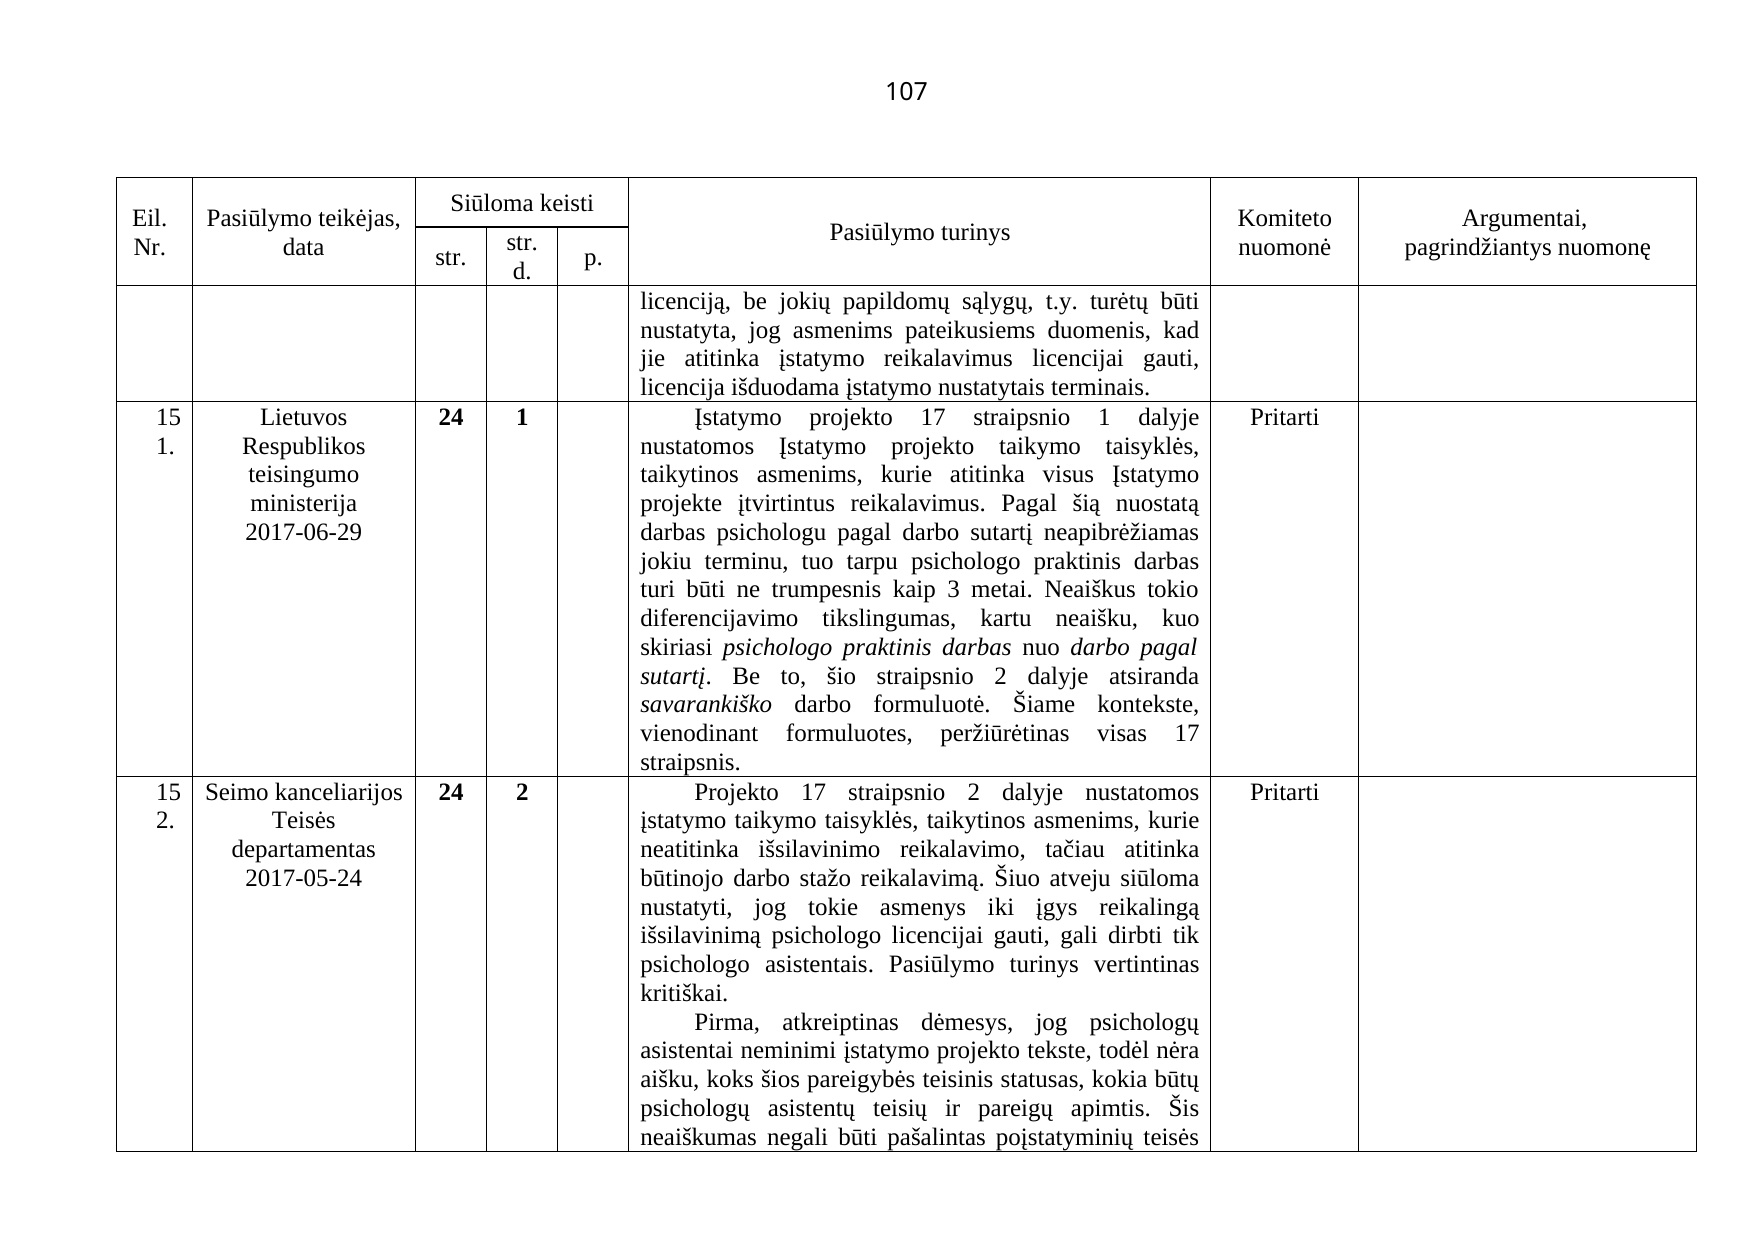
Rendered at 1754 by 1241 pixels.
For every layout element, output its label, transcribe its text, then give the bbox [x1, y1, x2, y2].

table_cell Projekto 17 straipsnio 2 dalyje nustatomos įstatymo taikymo taisyklės, taikytinos asmenims, kurie neatitinka išsilavinimo reikalavimo, tačiau atitinka būtinojo darbo stažo reikalavimą. Šiuo atveju siūloma nustatyti, jog tokie asmenys iki įgys reikalingą išsilavinimą psichologo licencijai gauti, gali dirbti tik psichologo asistentais. Pasiūlymo turinys vertintinas kritiškai. Pirma, atkreiptinas dėmesys, jog psichologų asistentai neminimi įstatymo projekto tekste, todėl nėra aišku, koks šios pareigybės teisinis statusas, kokia būtų psichologų asistentų teisių ir pareigų apimtis. Šis neaiškumas negali būti pašalintas poįstatyminių teisės [629, 777, 1210, 1151]
table_cell [1359, 402, 1696, 776]
table_cell Pritarti [1211, 402, 1358, 776]
table_cell [117, 286, 192, 401]
table_cell 24 [416, 402, 486, 776]
table_header Pasiūlymo teikėjas, data [193, 178, 415, 285]
table_header Eil. Nr. [117, 178, 192, 285]
table_cell [193, 286, 415, 401]
table_cell 2 [487, 777, 557, 1151]
table_header Komiteto nuomonė [1211, 178, 1358, 285]
table_cell 24 [416, 777, 486, 1151]
table_header Argumentai, pagrindžiantys nuomonę [1359, 178, 1696, 285]
table_cell Lietuvos Respublikos teisingumo ministerija 2017-06-29 [193, 402, 415, 776]
table_cell 1 [487, 402, 557, 776]
table_cell str. [416, 228, 486, 285]
table_cell [117, 402, 192, 776]
table_cell licenciją, be jokių papildomų sąlygų, t.y. turėtų būti nustatyta, jog asmenims pateikusiems duomenis, kad jie atitinka įstatymo reikalavimus licencijai gauti, licencija išduodama įstatymo nustatytais terminais. [629, 286, 1210, 401]
table_cell [558, 402, 628, 776]
table_header Pasiūlymo turinys [629, 178, 1210, 285]
table_cell [558, 777, 628, 1151]
table_cell [1211, 286, 1358, 401]
table_cell [1359, 777, 1696, 1151]
table_cell [487, 286, 557, 401]
table_cell p. [558, 228, 628, 285]
table_cell [558, 286, 628, 401]
table_cell Seimo kanceliarijos Teisės departamentas 2017-05-24 [193, 777, 415, 1151]
table_cell Pritarti [1211, 777, 1358, 1151]
table_cell [1359, 286, 1696, 401]
table_header Siūloma keisti [416, 178, 628, 226]
table_cell [117, 777, 192, 1151]
table_cell str. d. [487, 228, 557, 285]
table_cell Įstatymo projekto 17 straipsnio 1 dalyje nustatomos Įstatymo projekto taikymo taisyklės, taikytinos asmenims, kurie atitinka visus Įstatymo projekte įtvirtintus reikalavimus. Pagal šią nuostatą darbas psichologu pagal darbo sutartį neapibrėžiamas jokiu terminu, tuo tarpu psichologo praktinis darbas turi būti ne trumpesnis kaip 3 metai. Neaiškus tokio diferencijavimo tikslingumas, kartu neaišku, kuo skiriasi psichologo praktinis darbas nuo darbo pagal sutartį. Be to, šio straipsnio 2 dalyje atsiranda savarankiško darbo formuluotė. Šiame kontekste, vienodinant formuluotes, peržiūrėtinas visas 17 straipsnis. [629, 402, 1210, 776]
table_cell [416, 286, 486, 401]
